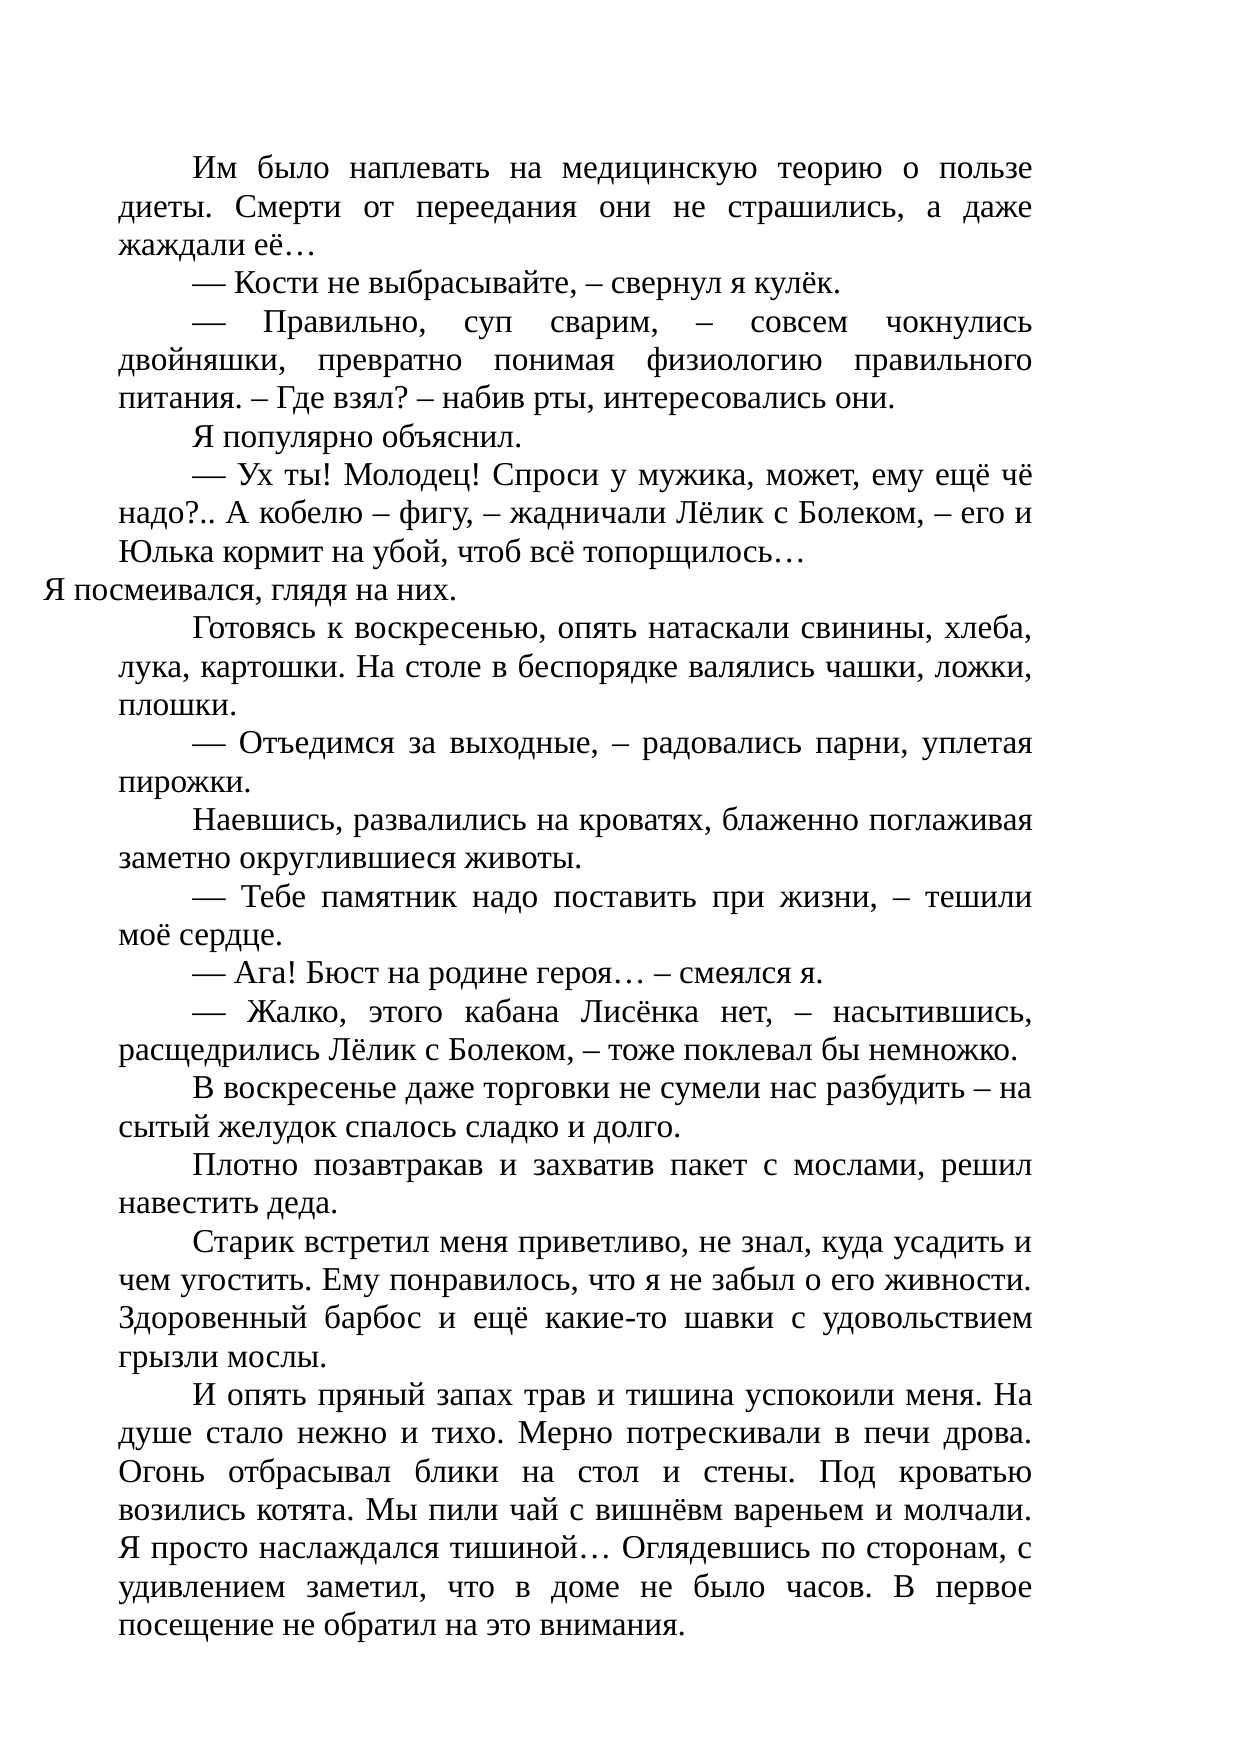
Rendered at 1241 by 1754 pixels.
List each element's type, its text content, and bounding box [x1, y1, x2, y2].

text — Жалко, этого кабана Лисёнка нет, – насытившись, расщедрились Лёлик с Болеком, – тоже поклевал бы немножко. [118, 991, 1033, 1068]
text — Ага! Бюст на родине героя… – смеялся я. [118, 953, 1033, 991]
text Наевшись, развалились на кроватях, блаженно поглаживая заметно округлившиеся животы. [118, 799, 1033, 876]
text Я посмеивался, глядя на них. [43, 569, 1033, 608]
text Плотно позавтракав и захватив пакет с мослами, решил навестить деда. [118, 1144, 1033, 1221]
text Старик встретил меня приветливо, не знал, куда усадить и чем угостить. Ему понравилось, что я не забыл о его живности. Здоровенный барбос и ещё какие‑то шавки с удовольствием грызли мослы. [118, 1221, 1033, 1374]
text — Тебе памятник надо поставить при жизни, – тешили моё сердце. [118, 876, 1033, 953]
text И опять пряный запах трав и тишина успокоили меня. На душе стало нежно и тихо. Мерно потрескивали в печи дрова. Огонь отбрасывал блики на стол и стены. Под кроватью возились котята. Мы пили чай с вишнёвм вареньем и молчали. Я просто наслаждался тишиной… Оглядевшись по сторонам, с удивлением заметил, что в доме не было часов. В первое посещение не обратил на это внимания. [118, 1374, 1033, 1643]
text Готовясь к воскресенью, опять натаскали свинины, хлеба, лука, картошки. На столе в беспорядке валялись чашки, ложки, плошки. [118, 608, 1033, 723]
text — Ух ты! Молодец! Спроси у мужика, может, ему ещё чё надо?.. А кобелю – фигу, – жадничали Лёлик с Болеком, – его и Юлька кормит на убой, чтоб всё топорщилось… [118, 454, 1033, 569]
text Я популярно объяснил. [118, 416, 1033, 454]
text — Правильно, суп сварим, – совсем чокнулись двойняшки, превратно понимая физиологию правильного питания. – Где взял? – набив рты, интересовались они. [118, 301, 1033, 416]
text — Кости не выбрасывайте, – свернул я кулёк. [118, 263, 1033, 301]
text Им было наплевать на медицинскую теорию о пользе диеты. Смерти от переедания они не страшились, а даже жаждали её… [118, 148, 1033, 263]
text В воскресенье даже торговки не сумели нас разбудить – на сытый желудок спалось сладко и долго. [118, 1068, 1033, 1144]
text — Отъедимся за выходные, – радовались парни, уплетая пирожки. [118, 723, 1033, 799]
